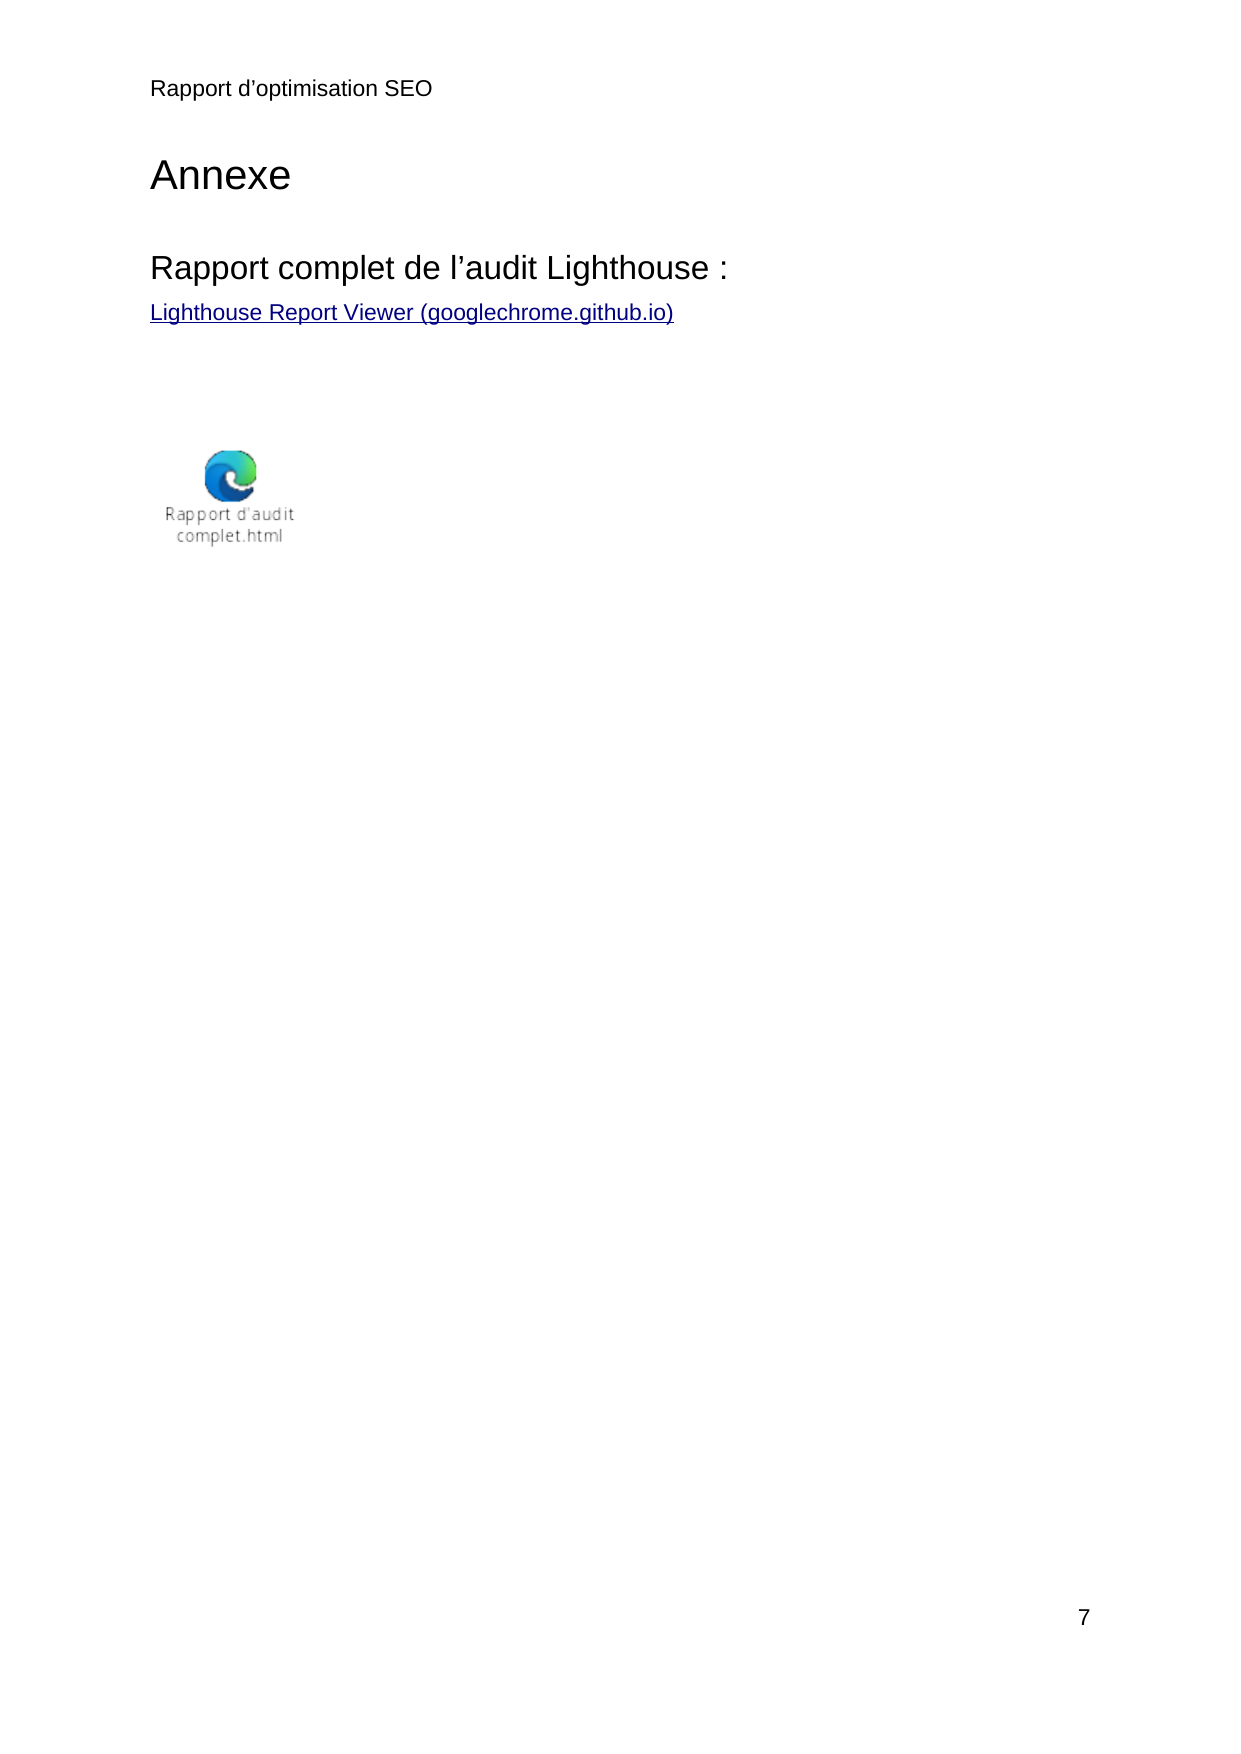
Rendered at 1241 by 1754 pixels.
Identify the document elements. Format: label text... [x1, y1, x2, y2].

subtitle Annexe [150, 150, 1090, 198]
subtitle Rapport complet de l’audit Lighthouse : [150, 248, 1090, 286]
text Lighthouse Report Viewer (googlechrome.github.io) [150, 299, 1090, 325]
